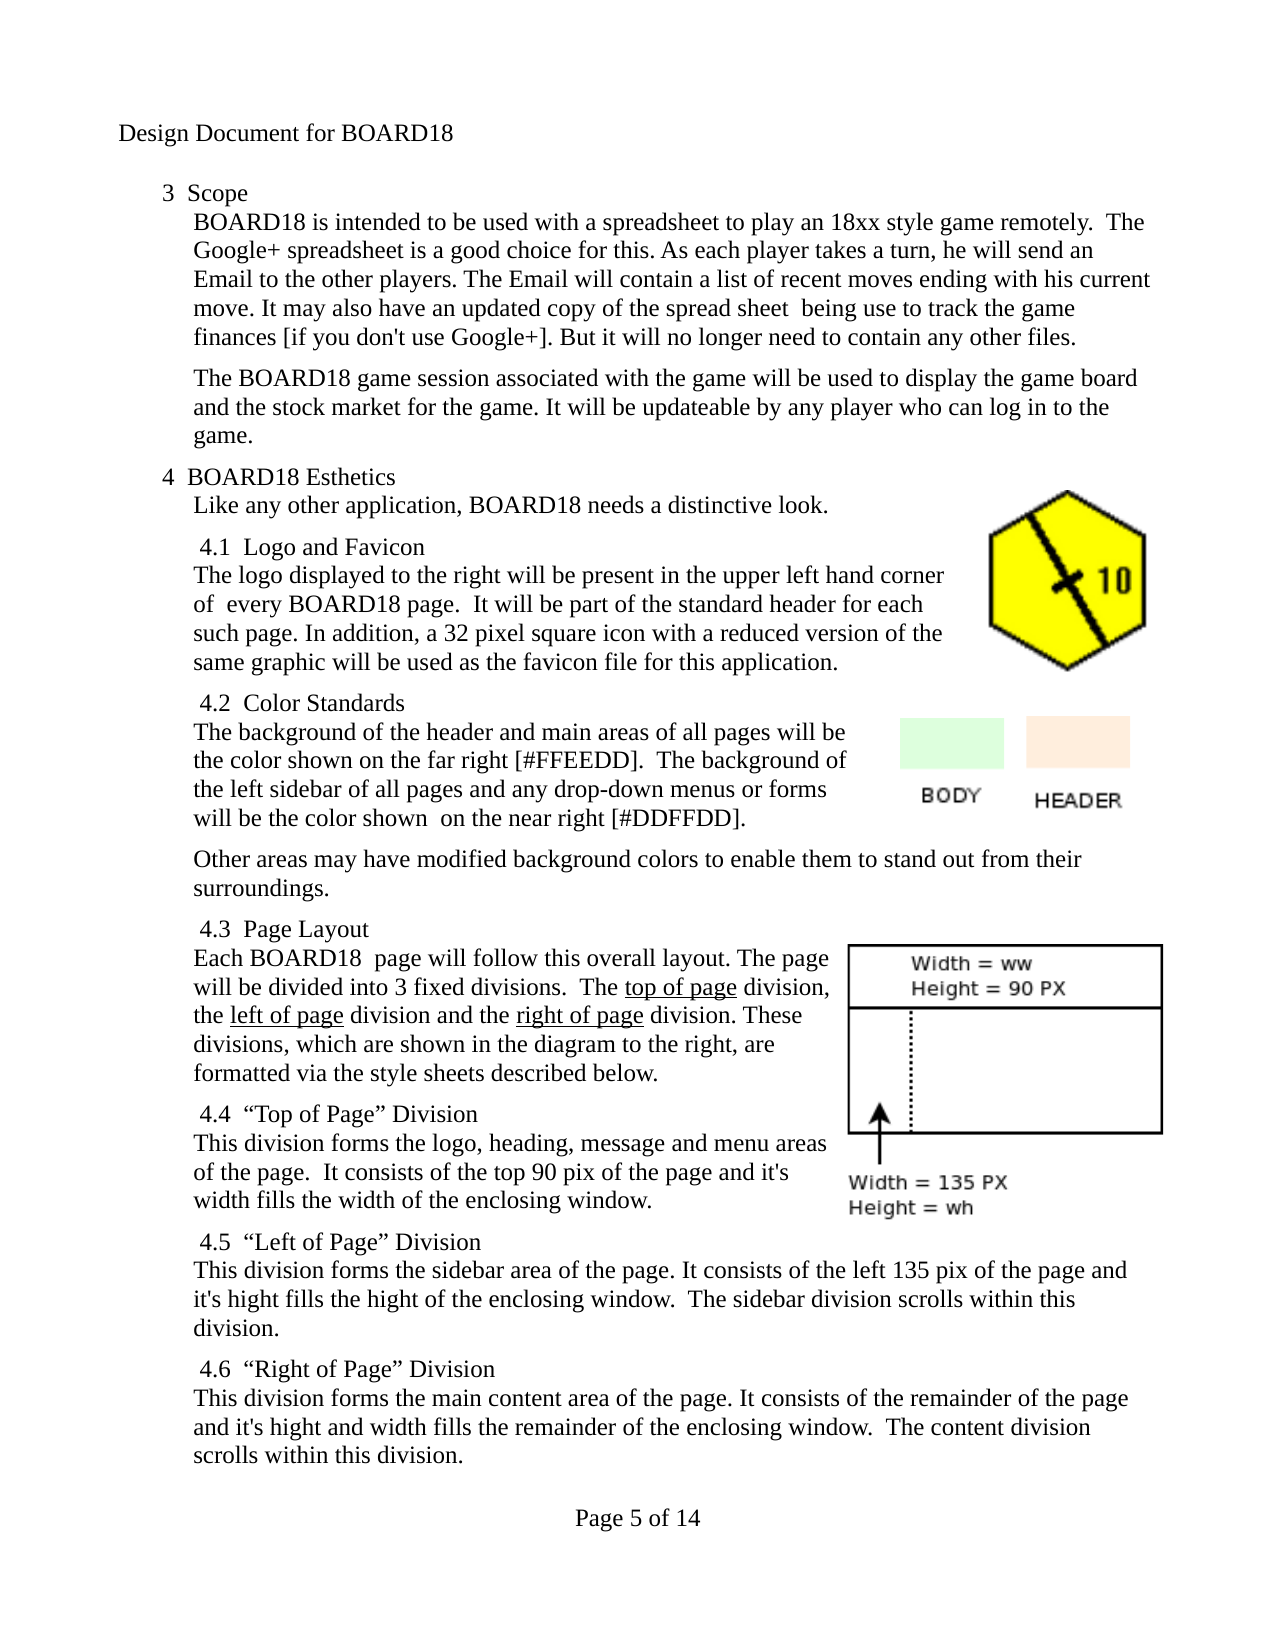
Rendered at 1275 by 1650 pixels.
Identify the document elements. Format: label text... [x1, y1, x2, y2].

list Logo and Favicon [193, 532, 979, 561]
list “Left of Page” Division [193, 1227, 1157, 1256]
picture [847, 944, 1164, 1221]
text Each BOARD18 page will follow this overall layout. The page will be divided into 3 fixed divisions. The top of page division, the left of page division and the right of page division. These divisions, which are shown in the diagram to the right, are formatted via the style sheets described below. [193, 943, 1157, 1087]
list “Top of Page” Division [193, 1099, 847, 1128]
list Page Layout [193, 914, 1157, 943]
list BOARD18 Esthetics [156, 462, 1157, 491]
text The background of the header and main areas of all pages will be the color shown on the far right [#FFEEDD]. The background of the left sidebar of all pages and any drop-down menus or forms will be the color shown on the near right [#DDFFDD]. [193, 717, 860, 832]
list Color Standards [193, 688, 1157, 717]
text This division forms the main content area of the page. It consists of the remainder of the page and it's hight and width fills the remainder of the enclosing window. The content division scrolls within this division. [193, 1383, 1157, 1469]
text The BOARD18 game session associated with the game will be used to display the game board and the stock market for the game. It will be updateable by any player who can log in to the game. [193, 363, 1157, 449]
picture [900, 718, 1005, 822]
text This division forms the sidebar area of the page. It consists of the left 135 pix of the page and it's hight fills the hight of the enclosing window. The sidebar division scrolls within this division. [193, 1256, 1157, 1342]
text Like any other application, BOARD18 needs a distinctive look. [193, 491, 979, 519]
text Other areas may have modified background colors to enable them to stand out from their surroundings. [193, 844, 1157, 902]
list “Right of Page” Division [193, 1354, 1157, 1383]
text This division forms the logo, heading, message and menu areas of the page. It consists of the top 90 pix of the page and it's width fills the width of the enclosing window. [193, 1128, 847, 1214]
picture [1026, 716, 1131, 821]
picture [979, 490, 1157, 678]
list Scope [156, 178, 1157, 207]
text BOARD18 is intended to be used with a spreadsheet to play an 18xx style game remotely. The Google+ spreadsheet is a good choice for this. As each player takes a turn, he will send an Email to the other players. The Email will contain a list of recent moves ending with his current move. It may also have an updated copy of the spread sheet being use to track the game finances [if you don't use Google+]. But it will no longer need to contain any other files. [193, 207, 1157, 351]
text The logo displayed to the right will be present in the upper left hand corner of every BOARD18 page. It will be part of the standard header for each such page. In addition, a 32 pixel square icon with a reduced version of the same graphic will be used as the favicon file for this application. [193, 561, 952, 676]
